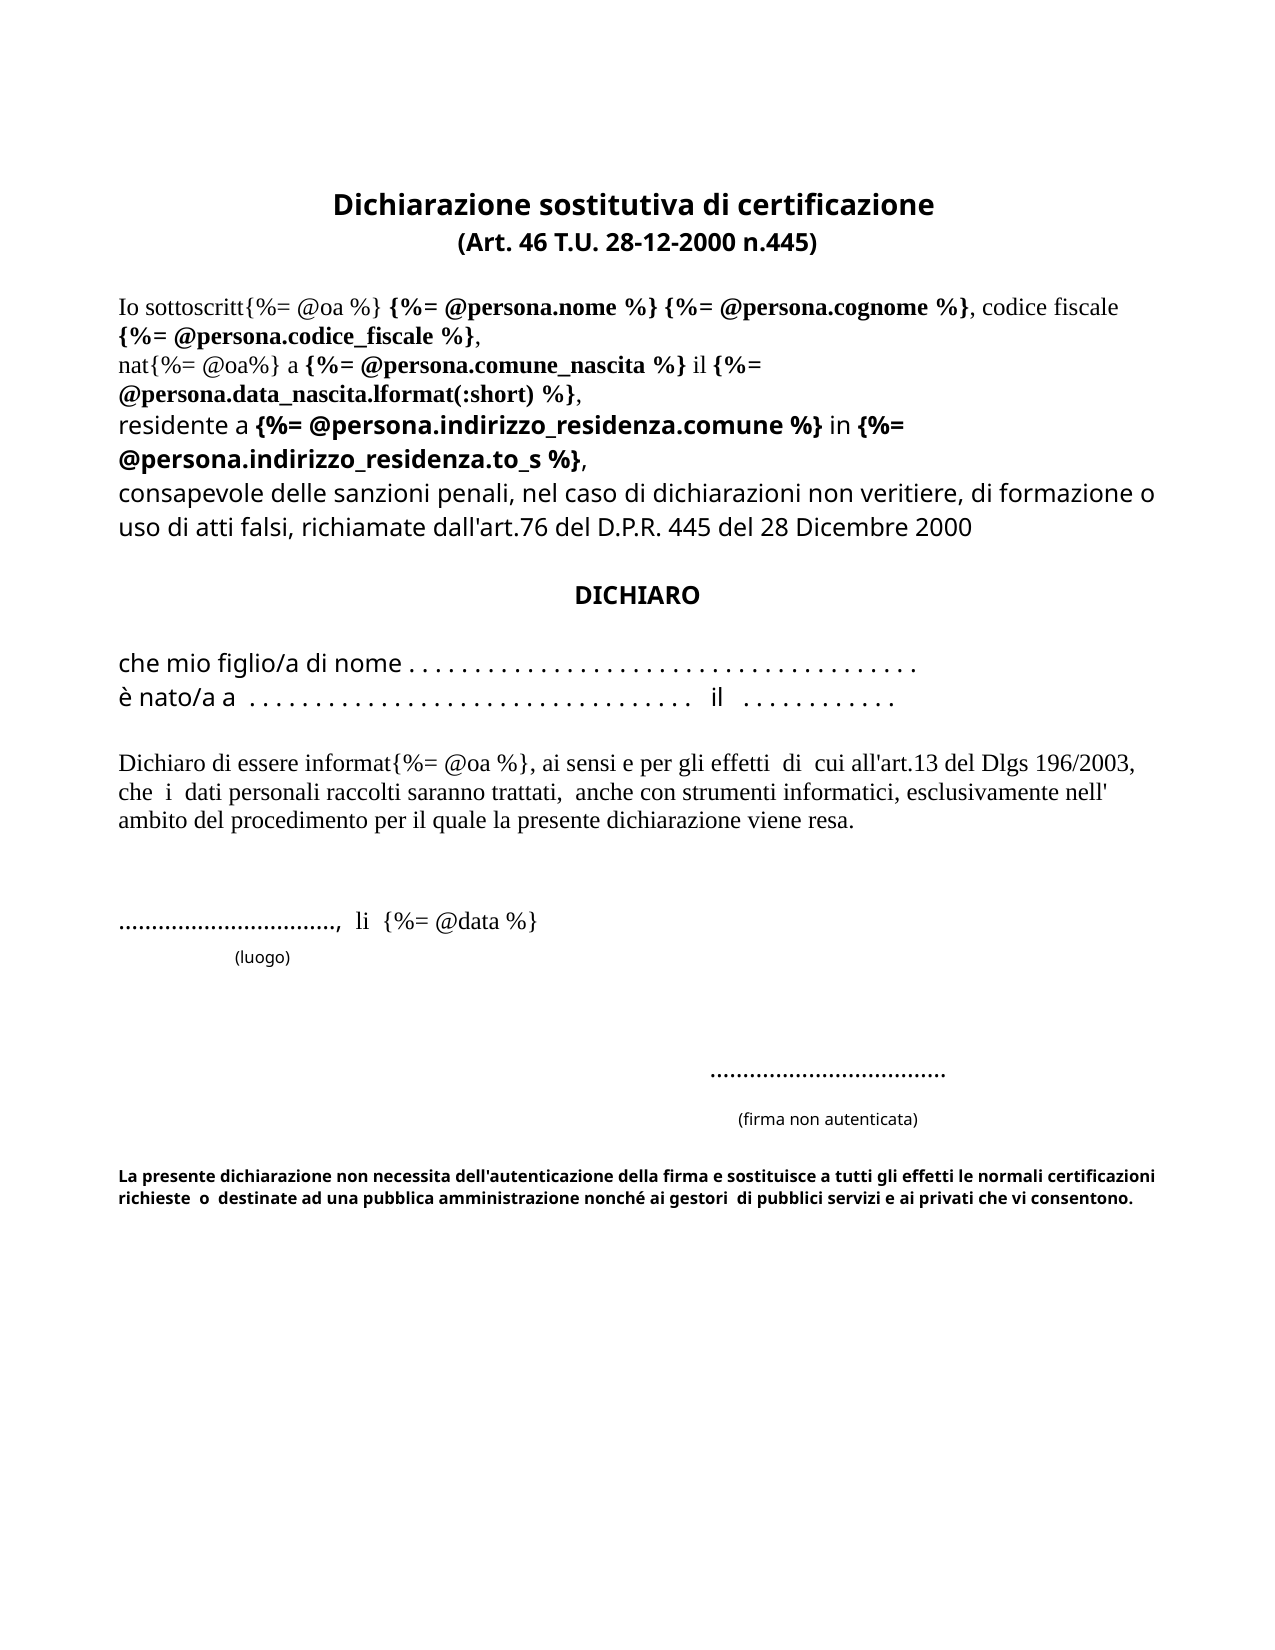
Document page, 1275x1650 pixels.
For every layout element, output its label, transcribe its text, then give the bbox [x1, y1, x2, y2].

text consapevole delle sanzioni penali, nel caso di dichiarazioni non veritiere, di formazione o uso di atti falsi, richiamate dall'art.76 del D.P.R. 445 del 28 Dicembre 2000 [118, 476, 1157, 544]
text che mio figlio/a di nome . . . . . . . . . . . . . . . . . . . . . . . . . . . . . . . . . . . . . . . [118, 646, 1157, 680]
text (firma non autenticata) [118, 1107, 1157, 1130]
text ……………………………, li {%= @data %} [118, 902, 1157, 936]
text residente a {%= @persona.indirizzo_residenza.comune %} in {%= @persona.indirizzo_residenza.to_s %}, [118, 407, 1157, 476]
text Dichiaro di essere informat{%= @oa %}, ai sensi e per gli effetti di cui all'art.13 del Dlgs 196/2003, che i dati personali raccolti saranno trattati, anche con strumenti informatici, esclusivamente nell' ambito del procedimento per il quale la presente dichiarazione viene resa. [118, 748, 1157, 834]
text nat{%= @oa%} a {%= @persona.comune_nascita %} il {%= @persona.data_nascita.lformat(:short) %}, [118, 350, 1157, 407]
text ……………………………… [118, 1051, 1157, 1085]
text La presente dichiarazione non necessita dell'autenticazione della firma e sostituisce a tutti gli effetti le normali certificazioni richieste o destinate ad una pubblica amministrazione nonché ai gestori di pubblici servizi e ai privati che vi consentono. [118, 1164, 1157, 1210]
text DICHIARO [118, 578, 1157, 612]
text Dichiarazione sostitutiva di certificazione [118, 184, 1157, 224]
text (Art. 46 T.U. 28-12-2000 n.445) [118, 224, 1157, 258]
text è nato/a a . . . . . . . . . . . . . . . . . . . . . . . . . . . . . . . . . . il . . . . . . . . . . . . [118, 680, 1157, 714]
text (luogo) [118, 936, 1157, 971]
text Io sottoscritt{%= @oa %} {%= @persona.nome %} {%= @persona.cognome %}, codice fiscale {%= @persona.codice_fiscale %}, [118, 292, 1157, 350]
